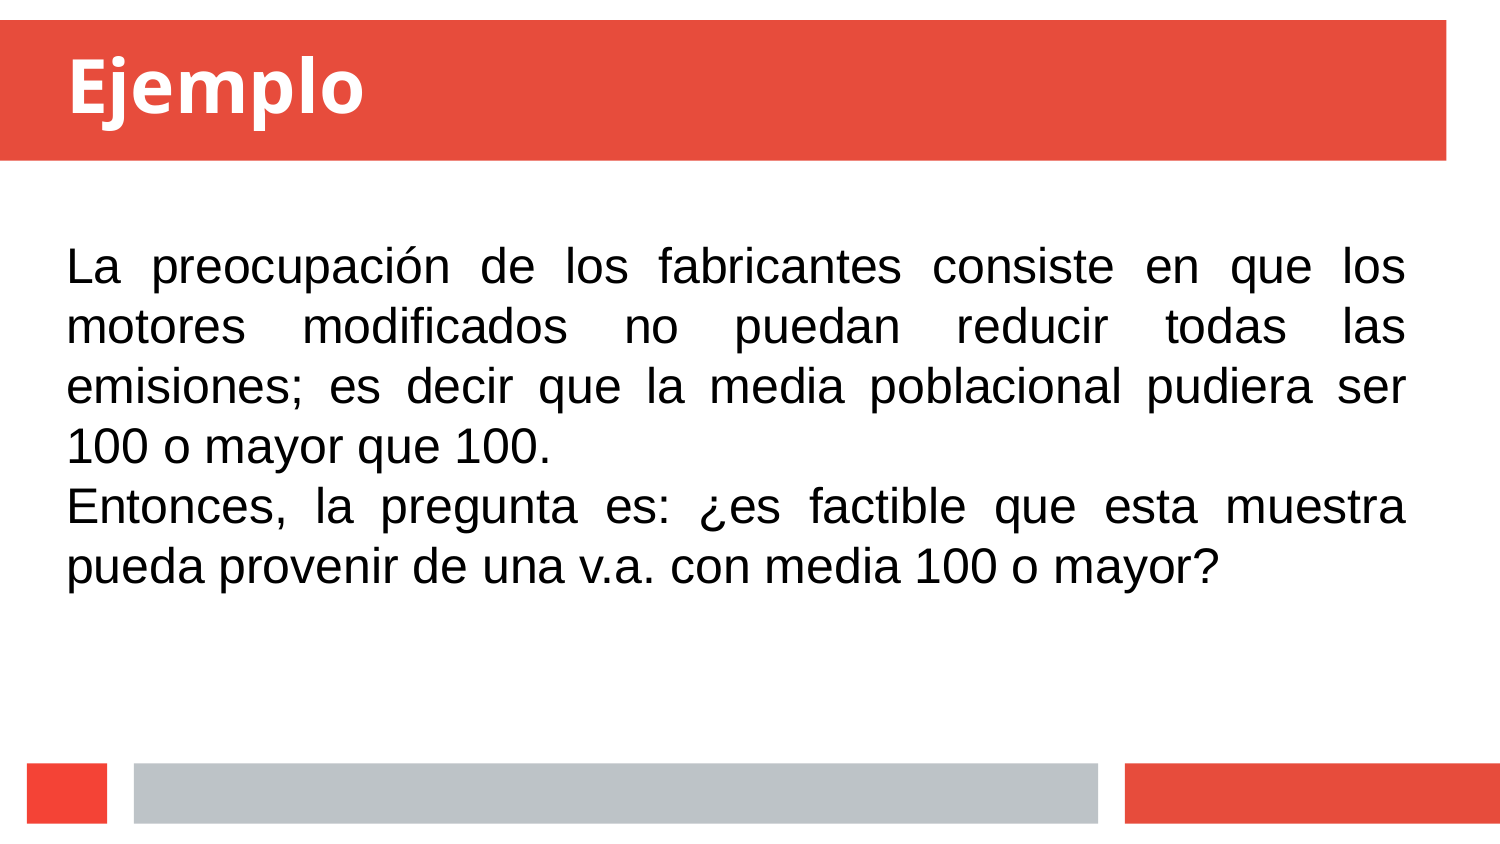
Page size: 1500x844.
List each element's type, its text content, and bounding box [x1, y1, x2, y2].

title Ejemplo [53, 40, 1447, 141]
list La preocupación de los fabricantes consiste en que los motores modificados no puedan reducir todas las emisiones; es decir que la media poblacional pudiera ser 100 o mayor que 100. Entonces, la pregunta es: ¿es factible que esta muestra pueda provenir de una v.a. con media 100 o mayor? [53, 220, 1420, 744]
